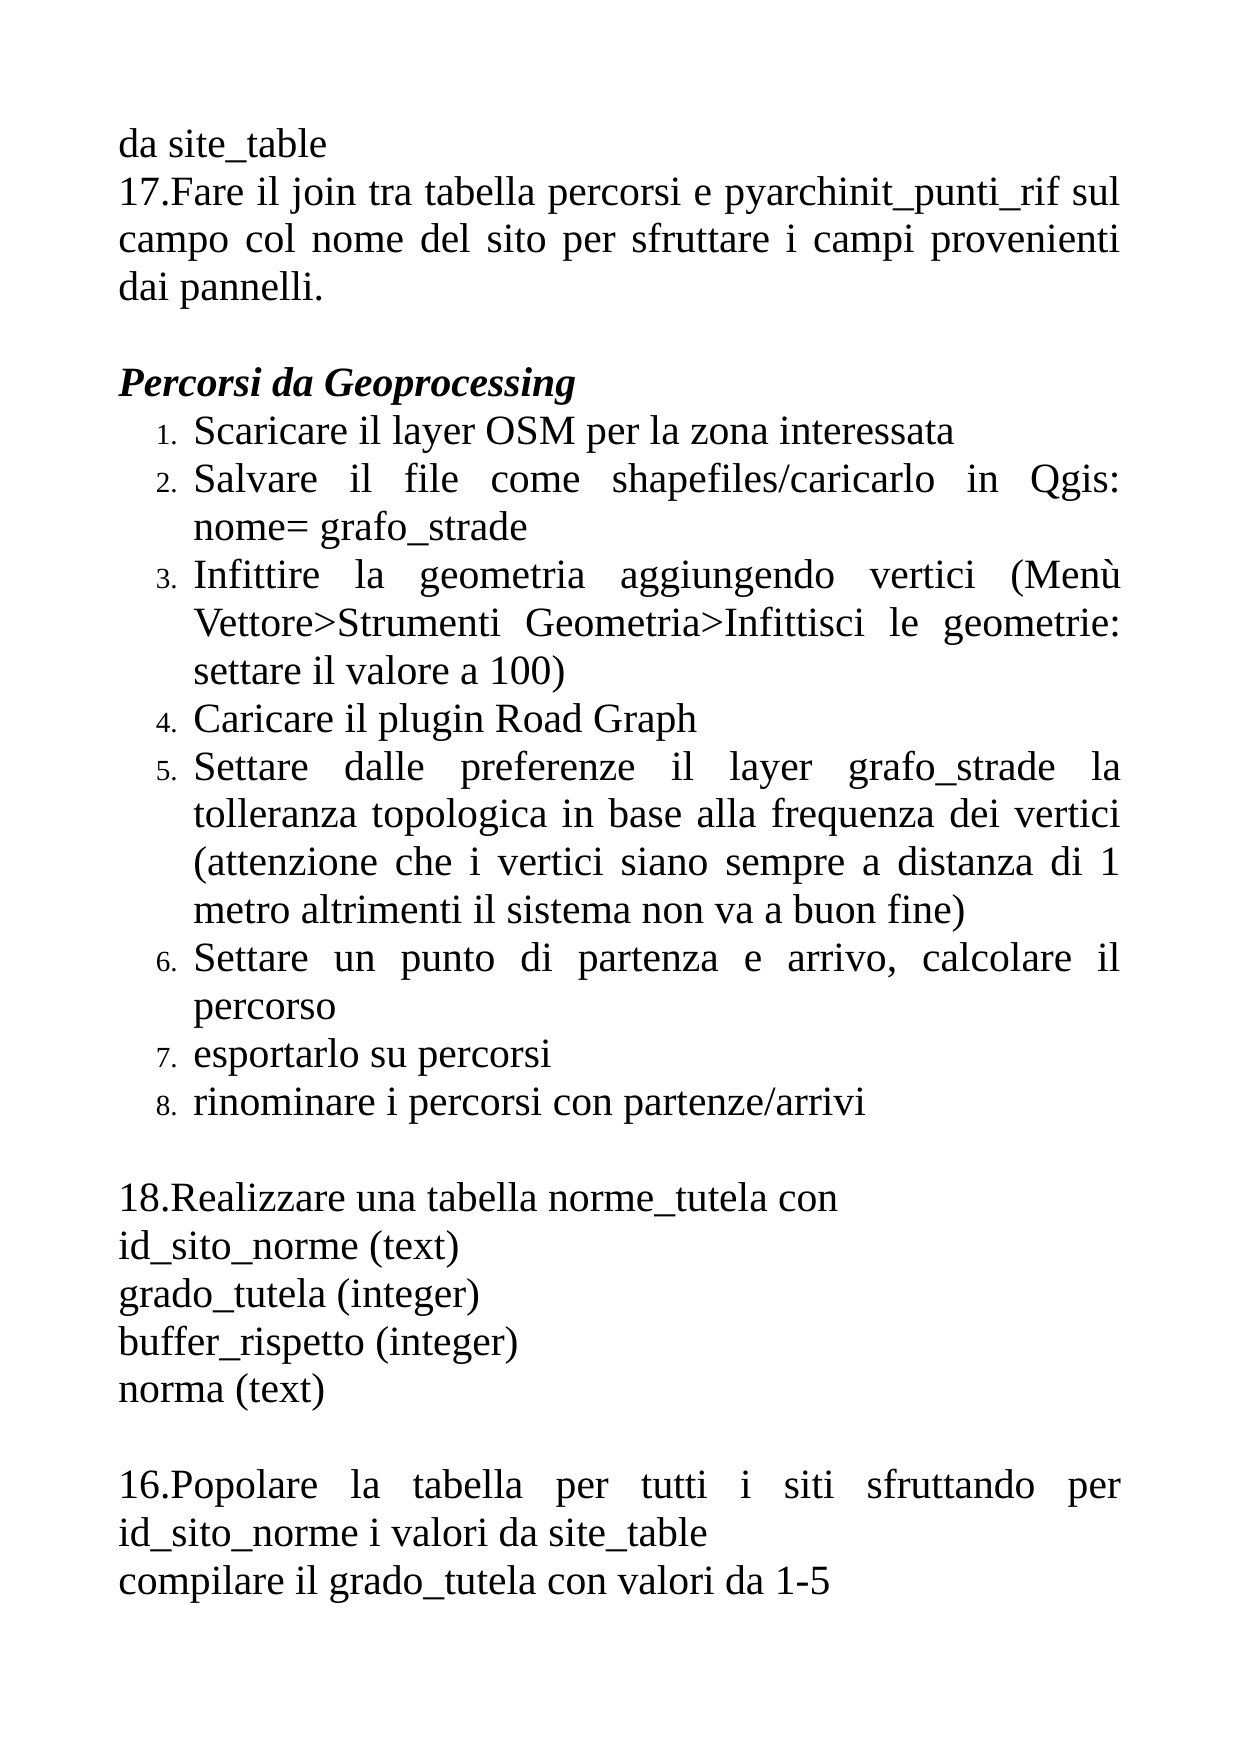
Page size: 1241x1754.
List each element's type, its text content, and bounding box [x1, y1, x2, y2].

text Percorsi da Geoprocessing [118, 358, 1122, 406]
list Salvare il file come shapefiles/caricarlo in Qgis: nome= grafo_strade [156, 453, 1122, 549]
text 16.Popolare la tabella per tutti i siti sfruttando per id_sito_norme i valori da site_table [118, 1460, 1122, 1556]
list Settare dalle preferenze il layer grafo_strade la tolleranza topologica in base alla frequenza dei vertici (attenzione che i vertici siano sempre a distanza di 1 metro altrimenti il sistema non va a buon fine) [156, 741, 1122, 933]
text da site_table [118, 118, 1122, 166]
list rinominare i percorsi con partenze/arrivi [156, 1076, 1122, 1124]
text grado_tutela (integer) [118, 1268, 1122, 1316]
text id_sito_norme (text) [118, 1220, 1122, 1268]
text 18.Realizzare una tabella norme_tutela con [118, 1172, 1122, 1220]
list Settare un punto di partenza e arrivo, calcolare il percorso [156, 933, 1122, 1028]
text 17.Fare il join tra tabella percorsi e pyarchinit_punti_rif sul campo col nome del sito per sfruttare i campi provenienti dai pannelli. [118, 166, 1122, 310]
list Infittire la geometria aggiungendo vertici (Menù Vettore>Strumenti Geometria>Infittisci le geometrie: settare il valore a 100) [156, 549, 1122, 693]
list Scaricare il layer OSM per la zona interessata [156, 406, 1122, 453]
list esportarlo su percorsi [156, 1028, 1122, 1076]
list Caricare il plugin Road Graph [156, 693, 1122, 741]
text norma (text) [118, 1364, 1122, 1412]
text compilare il grado_tutela con valori da 1-5 [118, 1556, 1122, 1603]
text buffer_rispetto (integer) [118, 1316, 1122, 1364]
